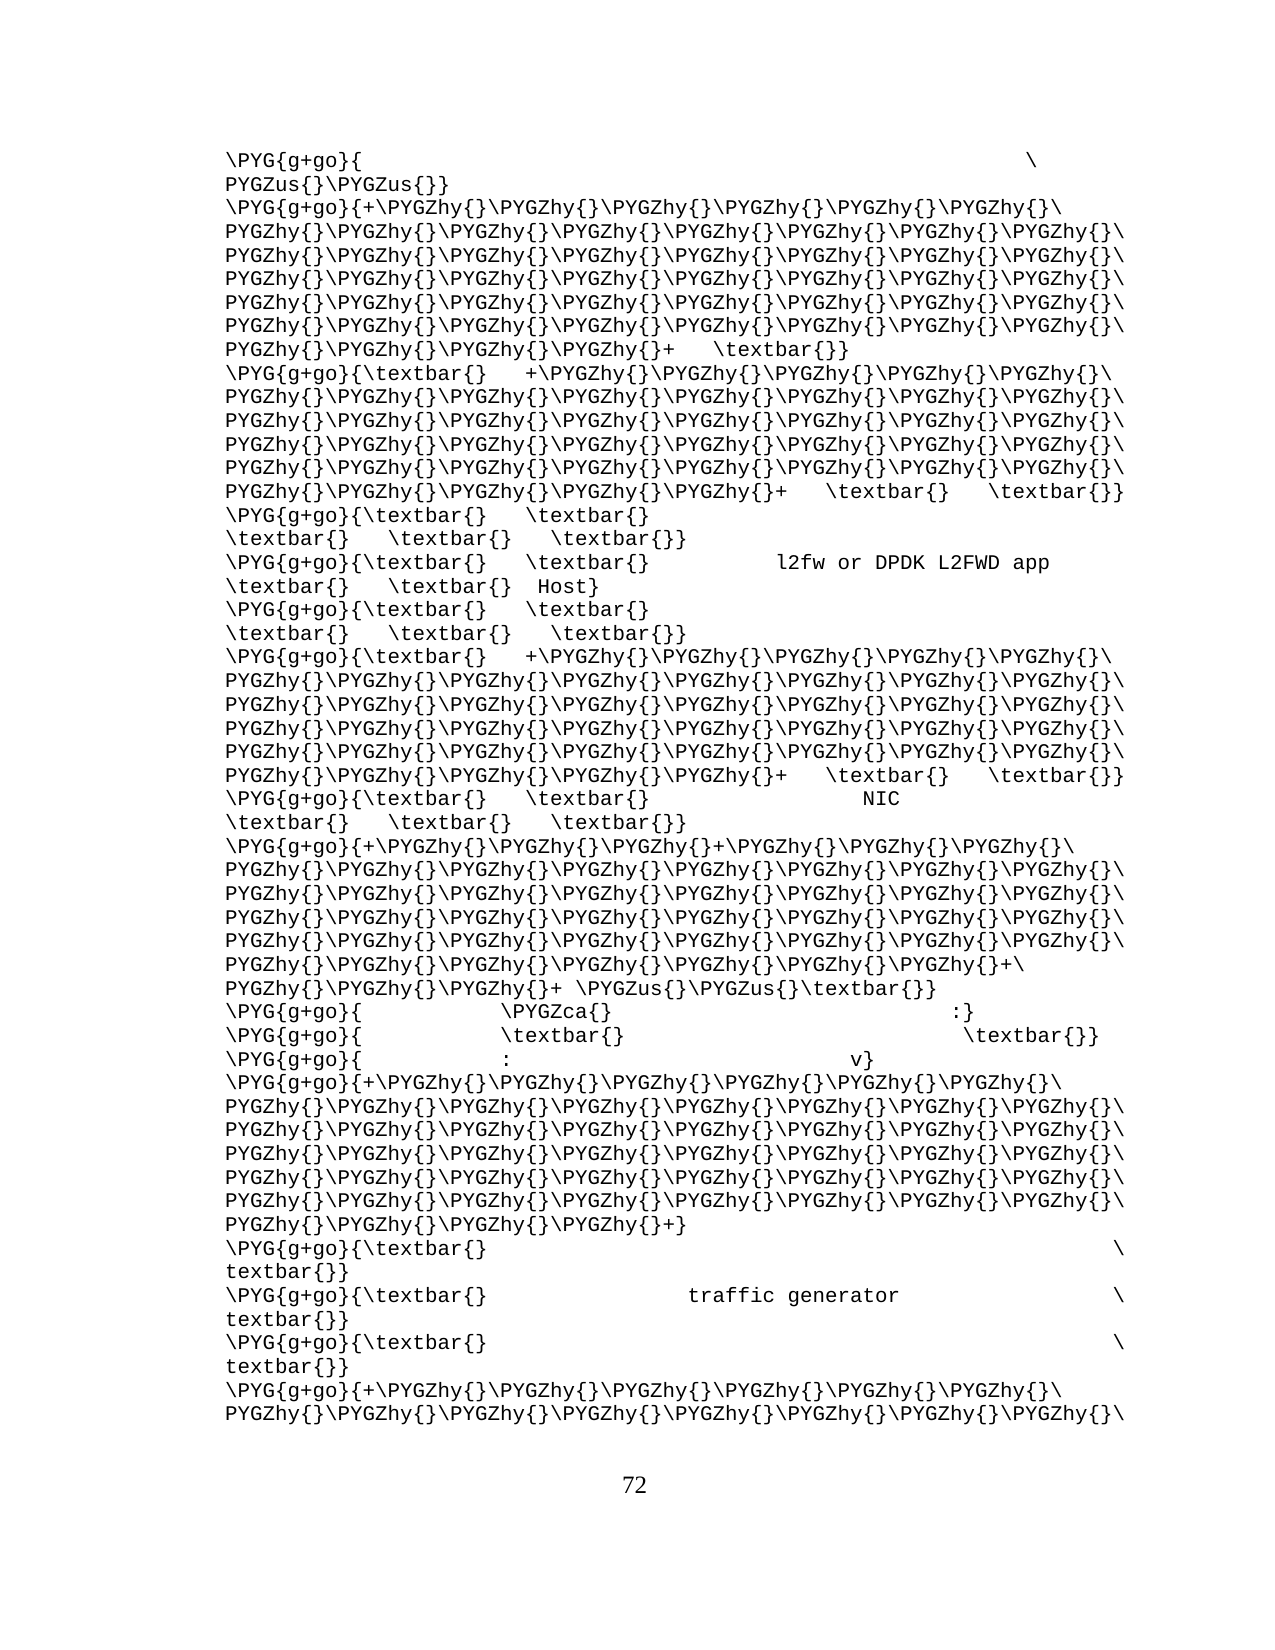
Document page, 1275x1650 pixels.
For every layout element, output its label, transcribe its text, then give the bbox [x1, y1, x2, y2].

list \PYG{g+go}{\textbar{} \textbar{} \textbar{} \textbar{} \textbar{}} [187, 505, 1125, 552]
list \PYG{g+go}{\textbar{} \textbar{}} [187, 1332, 1125, 1379]
list \PYG{g+go}{\textbar{} \textbar{} \textbar{} \textbar{} \textbar{}} [187, 599, 1125, 647]
list \PYG{g+go}{ \PYGZus{}\PYGZus{}} [187, 150, 1125, 197]
list \PYG{g+go}{\textbar{} +\PYGZhy{}\PYGZhy{}\PYGZhy{}\PYGZhy{}\PYGZhy{}\PYGZhy{}\PYGZhy{}\PYGZhy{}\PYGZhy{}\PYGZhy{}\PYGZhy{}\PYGZhy{}\PYGZhy{}\PYGZhy{}\PYGZhy{}\PYGZhy{}\PYGZhy{}\PYGZhy{}\PYGZhy{}\PYGZhy{}\PYGZhy{}\PYGZhy{}\PYGZhy{}\PYGZhy{}\PYGZhy{}\PYGZhy{}\PYGZhy{}\PYGZhy{}\PYGZhy{}\PYGZhy{}\PYGZhy{}\PYGZhy{}\PYGZhy{}\PYGZhy{}\PYGZhy{}\PYGZhy{}\PYGZhy{}\PYGZhy{}\PYGZhy{}\PYGZhy{}\PYGZhy{}\PYGZhy{}+ \textbar{} \textbar{}} [187, 363, 1125, 505]
list \PYG{g+go}{ \textbar{} \textbar{}} [187, 1025, 1125, 1048]
list \PYG{g+go}{\textbar{} \textbar{}} [187, 1238, 1125, 1285]
list \PYG{g+go}{\textbar{} traffic generator \textbar{}} [187, 1285, 1125, 1332]
list \PYG{g+go}{\textbar{} \textbar{} NIC \textbar{} \textbar{} \textbar{}} [187, 788, 1125, 836]
list \PYG{g+go}{\textbar{} +\PYGZhy{}\PYGZhy{}\PYGZhy{}\PYGZhy{}\PYGZhy{}\PYGZhy{}\PYGZhy{}\PYGZhy{}\PYGZhy{}\PYGZhy{}\PYGZhy{}\PYGZhy{}\PYGZhy{}\PYGZhy{}\PYGZhy{}\PYGZhy{}\PYGZhy{}\PYGZhy{}\PYGZhy{}\PYGZhy{}\PYGZhy{}\PYGZhy{}\PYGZhy{}\PYGZhy{}\PYGZhy{}\PYGZhy{}\PYGZhy{}\PYGZhy{}\PYGZhy{}\PYGZhy{}\PYGZhy{}\PYGZhy{}\PYGZhy{}\PYGZhy{}\PYGZhy{}\PYGZhy{}\PYGZhy{}\PYGZhy{}\PYGZhy{}\PYGZhy{}\PYGZhy{}\PYGZhy{}+ \textbar{} \textbar{}} [187, 647, 1125, 788]
list \PYG{g+go}{+\PYGZhy{}\PYGZhy{}\PYGZhy{}+\PYGZhy{}\PYGZhy{}\PYGZhy{}\PYGZhy{}\PYGZhy{}\PYGZhy{}\PYGZhy{}\PYGZhy{}\PYGZhy{}\PYGZhy{}\PYGZhy{}\PYGZhy{}\PYGZhy{}\PYGZhy{}\PYGZhy{}\PYGZhy{}\PYGZhy{}\PYGZhy{}\PYGZhy{}\PYGZhy{}\PYGZhy{}\PYGZhy{}\PYGZhy{}\PYGZhy{}\PYGZhy{}\PYGZhy{}\PYGZhy{}\PYGZhy{}\PYGZhy{}\PYGZhy{}\PYGZhy{}\PYGZhy{}\PYGZhy{}\PYGZhy{}\PYGZhy{}\PYGZhy{}\PYGZhy{}\PYGZhy{}\PYGZhy{}\PYGZhy{}\PYGZhy{}\PYGZhy{}+\PYGZhy{}\PYGZhy{}\PYGZhy{}+ \PYGZus{}\PYGZus{}\textbar{}} [187, 836, 1125, 1001]
list \PYG{g+go}{ : v} [187, 1048, 1125, 1072]
list \PYG{g+go}{ \PYGZca{} :} [187, 1001, 1125, 1025]
list \PYG{g+go}{+\PYGZhy{}\PYGZhy{}\PYGZhy{}\PYGZhy{}\PYGZhy{}\PYGZhy{}\PYGZhy{}\PYGZhy{}\PYGZhy{}\PYGZhy{}\PYGZhy{}\PYGZhy{}\PYGZhy{}\PYGZhy{}\PYGZhy{}\PYGZhy{}\PYGZhy{}\PYGZhy{}\PYGZhy{}\PYGZhy{}\PYGZhy{}\PYGZhy{}\PYGZhy{}\PYGZhy{}\PYGZhy{}\PYGZhy{}\PYGZhy{}\PYGZhy{}\PYGZhy{}\PYGZhy{}\PYGZhy{}\PYGZhy{}\PYGZhy{}\PYGZhy{}\PYGZhy{}\PYGZhy{}\PYGZhy{}\PYGZhy{}\PYGZhy{}\PYGZhy{}\PYGZhy{}\PYGZhy{}\PYGZhy{}\PYGZhy{}\PYGZhy{}\PYGZhy{}\PYGZhy{}\PYGZhy{}\PYGZhy{}\PYGZhy{}+} [187, 1072, 1125, 1238]
list \PYG{g+go}{\textbar{} \textbar{} l2fw or DPDK L2FWD app \textbar{} \textbar{} Host} [187, 552, 1125, 599]
list \PYG{g+go}{+\PYGZhy{}\PYGZhy{}\PYGZhy{}\PYGZhy{}\PYGZhy{}\PYGZhy{}\PYGZhy{}\PYGZhy{}\PYGZhy{}\PYGZhy{}\PYGZhy{}\PYGZhy{}\PYGZhy{}\PYGZhy{}\PYGZhy{}\PYGZhy{}\PYGZhy{}\PYGZhy{}\PYGZhy{}\PYGZhy{}\PYGZhy{}\PYGZhy{}\PYGZhy{}\PYGZhy{}\PYGZhy{}\PYGZhy{}\PYGZhy{}\PYGZhy{}\PYGZhy{}\PYGZhy{}\PYGZhy{}\PYGZhy{}\PYGZhy{}\PYGZhy{}\PYGZhy{}\PYGZhy{}\PYGZhy{}\PYGZhy{}\PYGZhy{}\PYGZhy{}\PYGZhy{}\PYGZhy{}\PYGZhy{}\PYGZhy{}\PYGZhy{}\PYGZhy{}\PYGZhy{}\PYGZhy{}\PYGZhy{}\PYGZhy{}+ \textbar{}} [187, 197, 1125, 363]
list \PYG{g+go}{+\PYGZhy{}\PYGZhy{}\PYGZhy{}\PYGZhy{}\PYGZhy{}\PYGZhy{}\PYGZhy{}\PYGZhy{}\PYGZhy{}\PYGZhy{}\PYGZhy{}\PYGZhy{}\PYGZhy{}\PYGZhy{}\ [187, 1379, 1125, 1427]
